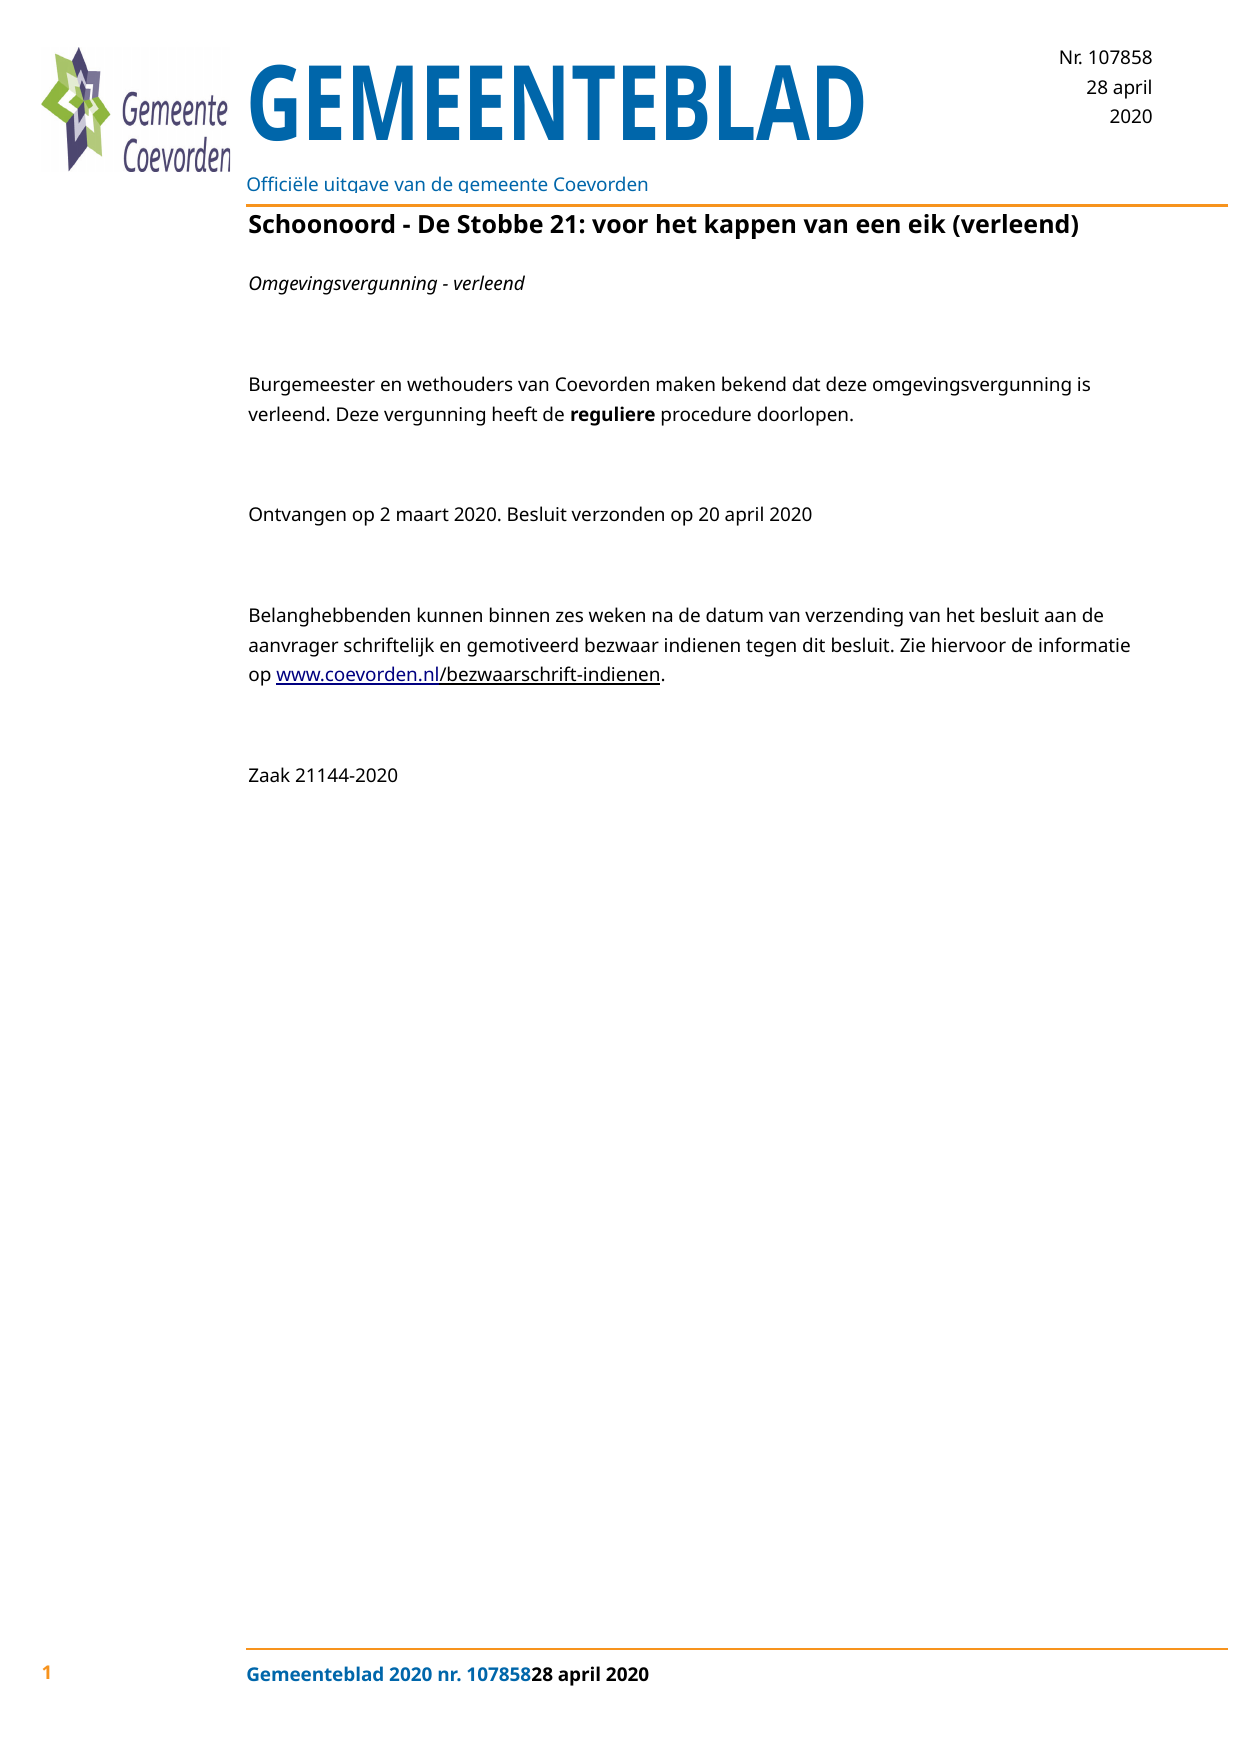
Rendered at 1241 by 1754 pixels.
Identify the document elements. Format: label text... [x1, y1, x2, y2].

text Ontvangen op 2 maart 2020. Besluit verzonden op 20 april 2020 [248, 502, 1152, 527]
text Omgevingsvergunning - verleend [248, 270, 1152, 296]
text Burgemeester en wethouders van Coevorden maken bekend dat deze omgevingsvergunning is verleend. Deze vergunning heeft de reguliere procedure doorlopen. [248, 371, 1152, 426]
picture [41, 47, 231, 172]
text Schoonoord - De Stobbe 21: voor het kappen van een eik (verleend) [248, 207, 1152, 241]
text Belanghebbenden kunnen binnen zes weken na de datum van verzending van het besluit aan de aanvrager schriftelijk en gemotiveerd bezwaar indienen tegen dit besluit. Zie hiervoor de informatie op www.coevorden.nl/bezwaarschrift-indienen. [248, 602, 1152, 687]
text Zaak 21144-2020 [248, 762, 1152, 788]
